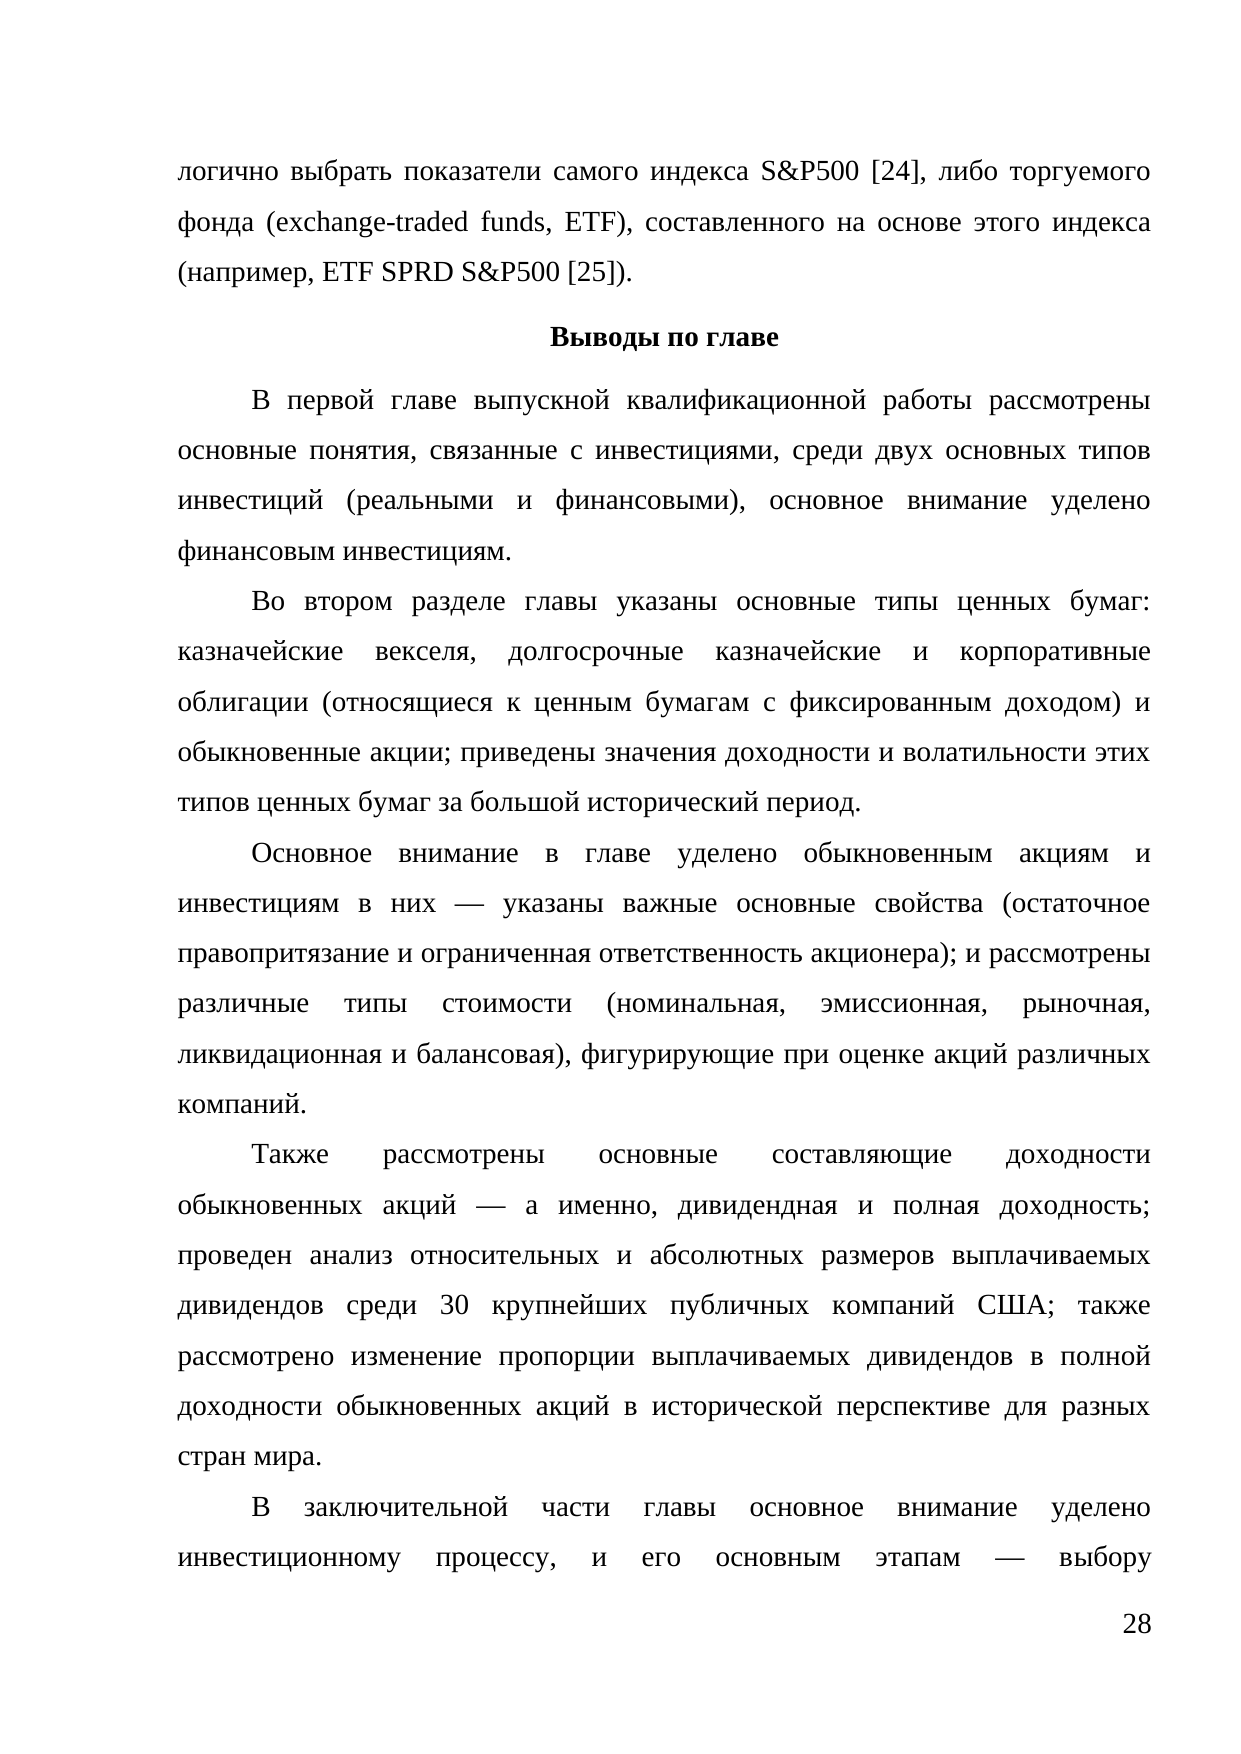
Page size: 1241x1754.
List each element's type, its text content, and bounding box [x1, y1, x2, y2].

text Во втором разделе главы указаны основные типы ценных бумаг: казначейские векселя, долгосрочные казначейские и корпоративные облигации (относящиеся к ценным бумагам с фиксированным доходом) и обыкновенные акции; приведены значения доходности и волатильности этих типов ценных бумаг за большой исторический период. [177, 583, 1152, 818]
text В заключительной части главы основное внимание уделено инвестиционному процессу, и его основным этапам — выбору [177, 1489, 1152, 1573]
text логично выбрать показатели самого индекса S&P500 [24], либо торгуемого фонда (exchange-traded funds, ETF), составленного на основе этого индекса (например, ETF SPRD S&P500 [25]). [177, 153, 1152, 288]
subtitle Выводы по главе [177, 319, 1152, 353]
text Также рассмотрены основные составляющие доходности обыкновенных акций — а именно, дивидендная и полная доходность; проведен анализ относительных и абсолютных размеров выплачиваемых дивидендов среди 30 крупнейших публичных компаний США; также рассмотрено изменение пропорции выплачиваемых дивидендов в полной доходности обыкновенных акций в исторической перспективе для разных стран мира. [177, 1137, 1152, 1472]
text В первой главе выпускной квалификационной работы рассмотрены основные понятия, связанные с инвестициями, среди двух основных типов инвестиций (реальными и финансовыми), основное внимание уделено финансовым инвестициям. [177, 382, 1152, 566]
text Основное внимание в главе уделено обыкновенным акциям и инвестициям в них — указаны важные основные свойства (остаточное правопритязание и ограниченная ответственность акционера); и рассмотрены различные типы стоимости (номинальная, эмиссионная, рыночная, ликвидационная и балансовая), фигурирующие при оценке акций различных компаний. [177, 835, 1152, 1120]
